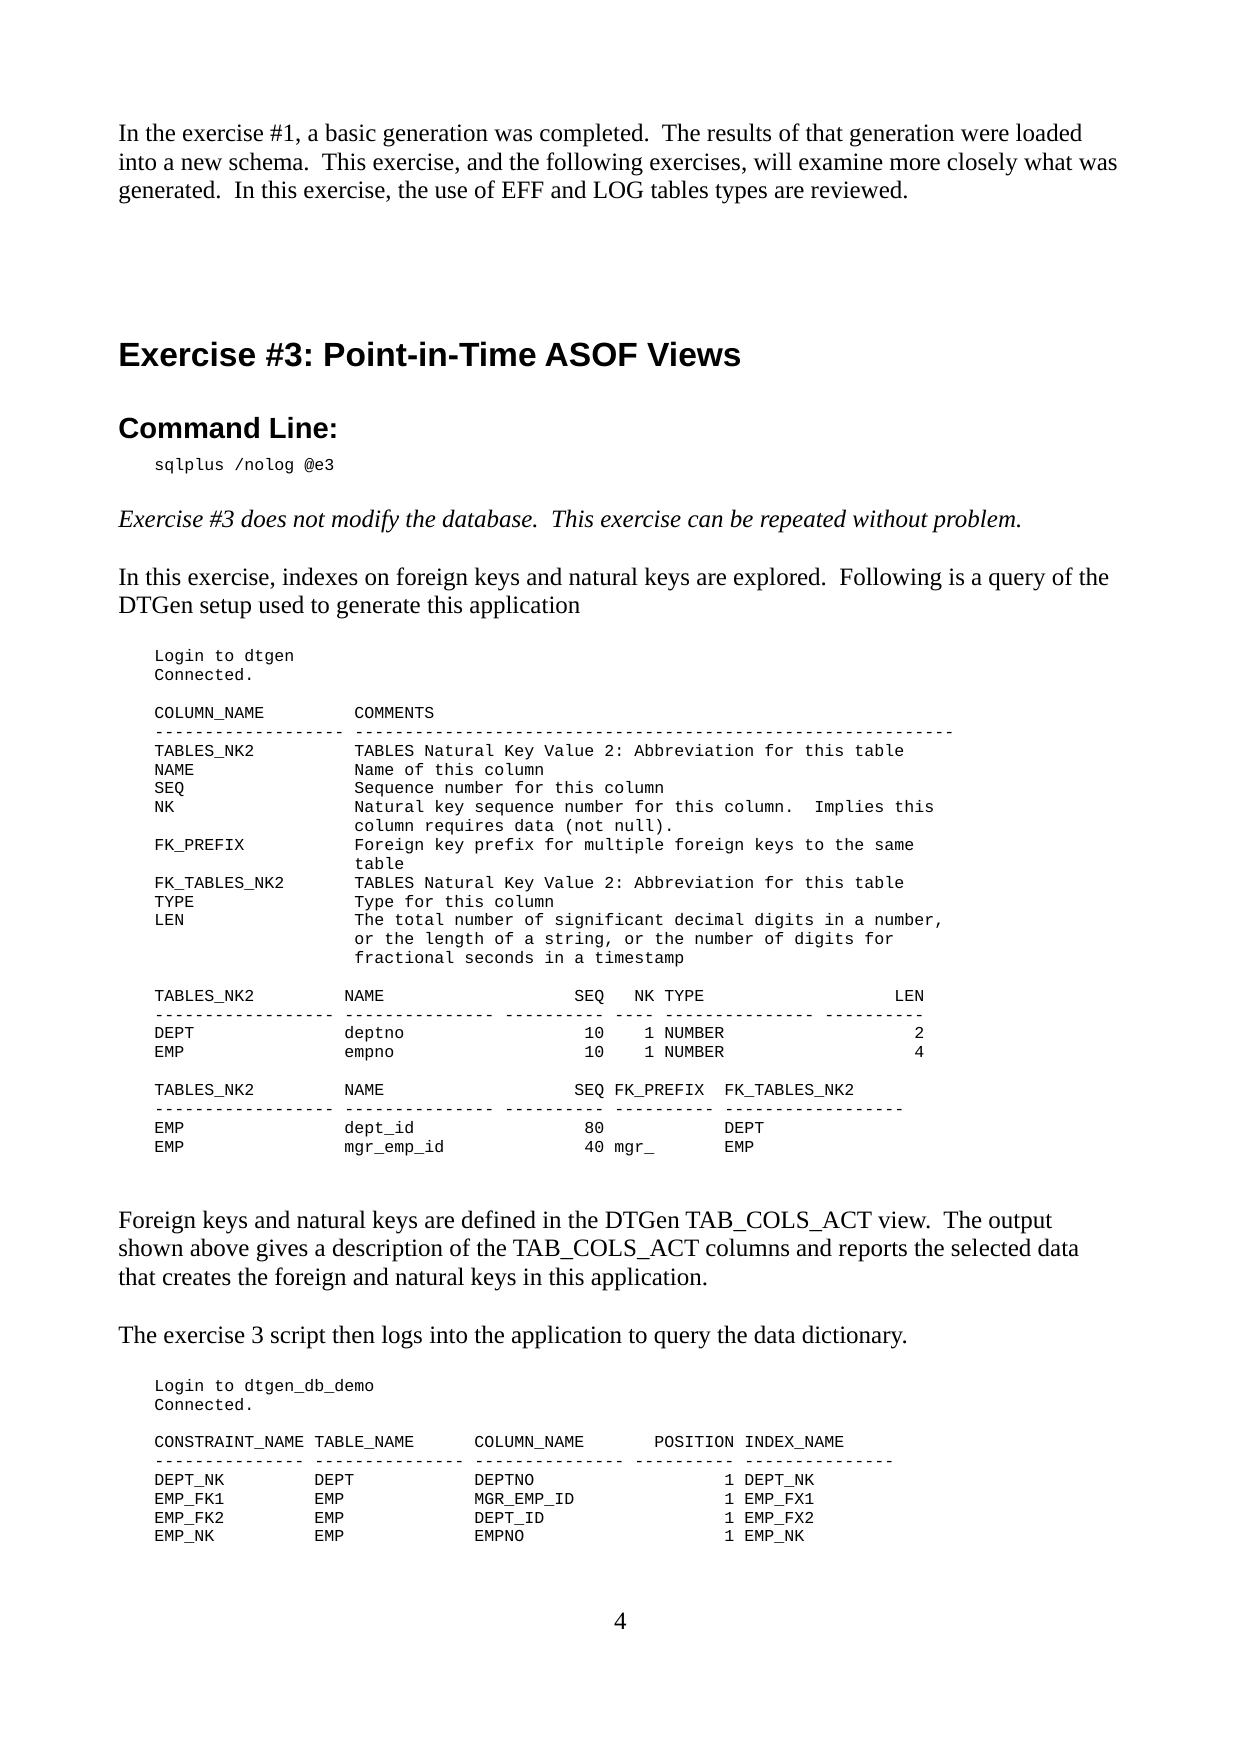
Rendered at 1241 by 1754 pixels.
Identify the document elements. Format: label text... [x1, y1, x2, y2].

text EMP_FK1 EMP MGR_EMP_ID 1 EMP_FX1 [154, 1490, 1086, 1509]
text ------------------ --------------- ---------- ---- --------------- ---------- [154, 1006, 1086, 1025]
subtitle Exercise #3: Point-in-Time ASOF Views [118, 334, 1122, 373]
text ------------------ --------------- ---------- ---------- ------------------ [154, 1101, 1086, 1119]
text column requires data (not null). [154, 818, 1086, 837]
text or the length of a string, or the number of digits for [154, 931, 1086, 950]
text --------------- --------------- --------------- ---------- --------------- [154, 1453, 1086, 1471]
subtitle Command Line: [118, 411, 1122, 444]
text EMP empno 10 1 NUMBER 4 [154, 1044, 1086, 1063]
text Connected. [154, 1396, 1086, 1415]
text Connected. [154, 667, 1086, 686]
text COLUMN_NAME COMMENTS [154, 704, 1086, 723]
text fractional seconds in a timestamp [154, 950, 1086, 968]
text Foreign keys and natural keys are defined in the DTGen TAB_COLS_ACT view. The output shown above gives a description of the TAB_COLS_ACT columns and reports the selected data that creates the foreign and natural keys in this application. [118, 1205, 1122, 1291]
text EMP_FK2 EMP DEPT_ID 1 EMP_FX2 [154, 1509, 1086, 1528]
text sqlplus /nolog @e3 [154, 457, 1086, 476]
text DEPT_NK DEPT DEPTNO 1 DEPT_NK [154, 1471, 1086, 1490]
text TABLES_NK2 NAME SEQ FK_PREFIX FK_TABLES_NK2 [154, 1082, 1086, 1101]
text Login to dtgen_db_demo [154, 1377, 1086, 1396]
text NK Natural key sequence number for this column. Implies this [154, 799, 1086, 818]
text ------------------- ------------------------------------------------------------ [154, 723, 1086, 742]
text NAME Name of this column [154, 761, 1086, 780]
text EMP_NK EMP EMPNO 1 EMP_NK [154, 1528, 1086, 1547]
text CONSTRAINT_NAME TABLE_NAME COLUMN_NAME POSITION INDEX_NAME [154, 1434, 1086, 1453]
text EMP dept_id 80 DEPT [154, 1119, 1086, 1138]
text Login to dtgen [154, 648, 1086, 667]
text Exercise #3 does not modify the database. This exercise can be repeated without problem. [118, 504, 1122, 533]
text FK_PREFIX Foreign key prefix for multiple foreign keys to the same [154, 837, 1086, 855]
text SEQ Sequence number for this column [154, 780, 1086, 799]
text In the exercise #1, a basic generation was completed. The results of that generation were loaded into a new schema. This exercise, and the following exercises, will examine more closely what was generated. In this exercise, the use of EFF and LOG tables types are reviewed. [118, 118, 1122, 204]
text LEN The total number of significant decimal digits in a number, [154, 912, 1086, 931]
text EMP mgr_emp_id 40 mgr_ EMP [154, 1138, 1086, 1157]
text The exercise 3 script then logs into the application to query the data dictionary. [118, 1320, 1122, 1348]
text TYPE Type for this column [154, 893, 1086, 912]
text FK_TABLES_NK2 TABLES Natural Key Value 2: Abbreviation for this table [154, 874, 1086, 893]
text In this exercise, indexes on foreign keys and natural keys are explored. Following is a query of the DTGen setup used to generate this application [118, 562, 1122, 619]
text DEPT deptno 10 1 NUMBER 2 [154, 1025, 1086, 1044]
text table [154, 855, 1086, 874]
text TABLES_NK2 NAME SEQ NK TYPE LEN [154, 987, 1086, 1006]
text TABLES_NK2 TABLES Natural Key Value 2: Abbreviation for this table [154, 742, 1086, 761]
